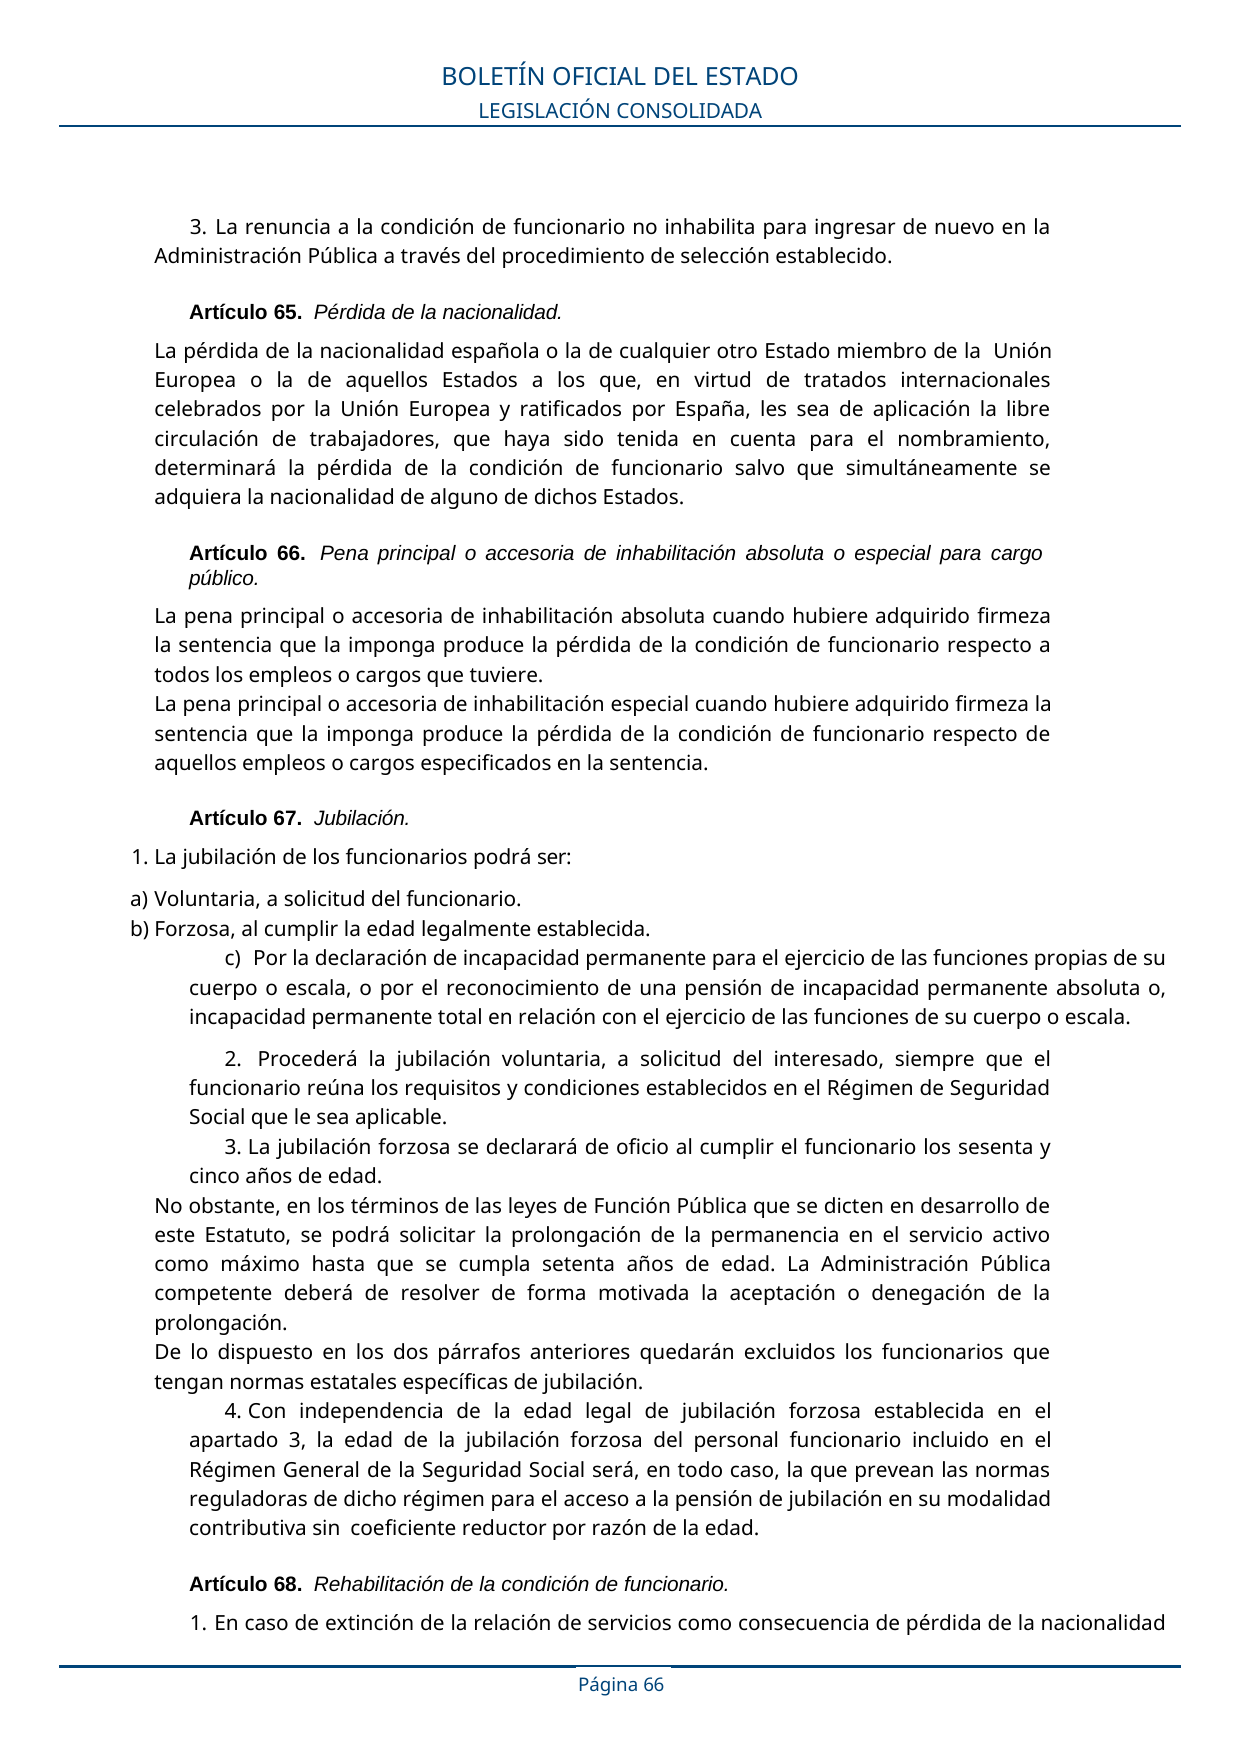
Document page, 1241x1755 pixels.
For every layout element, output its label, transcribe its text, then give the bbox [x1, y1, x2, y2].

list Con independencia de la edad legal de jubilación forzosa establecida en el apartado 3, la edad de la jubilación forzosa del personal funcionario incluido en el Régimen General de la Seguridad Social será, en todo caso, la que prevean las normas reguladoras de dicho régimen para el acceso a la pensión de jubilación en su modalidad contributiva sin coeficiente reductor por razón de la edad. [189, 1396, 1052, 1542]
text No obstante, en los términos de las leyes de Función Pública que se dicten en desarrollo de este Estatuto, se podrá solicitar la prolongación de la permanencia en el servicio activo como máximo hasta que se cumpla setenta años de edad. La Administración Pública competente deberá de resolver de forma motivada la aceptación o denegación de la prolongación. [154, 1191, 1052, 1336]
text Artículo 66. Pena principal o accesoria de inhabilitación absoluta o especial para cargo público. [189, 541, 1052, 589]
text La pena principal o accesoria de inhabilitación absoluta cuando hubiere adquirido firmeza la sentencia que la imponga produce la pérdida de la condición de funcionario respecto a todos los empleos o cargos que tuviere. [154, 601, 1052, 688]
text La pena principal o accesoria de inhabilitación especial cuando hubiere adquirido firmeza la sentencia que la imponga produce la pérdida de la condición de funcionario respecto de aquellos empleos o cargos especificados en la sentencia. [154, 689, 1052, 776]
list Procederá la jubilación voluntaria, a solicitud del interesado, siempre que el funcionario reúna los requisitos y condiciones establecidos en el Régimen de Seguridad Social que le sea aplicable. [189, 1044, 1052, 1131]
text La pérdida de la nacionalidad española o la de cualquier otro Estado miembro de la Unión Europea o la de aquellos Estados a los que, en virtud de tratados internacionales celebrados por la Unión Europea y ratificados por España, les sea de aplicación la libre circulación de trabajadores, que haya sido tenida en cuenta para el nombramiento, determinará la pérdida de la condición de funcionario salvo que simultáneamente se adquiera la nacionalidad de alguno de dichos Estados. [154, 336, 1052, 511]
list La renuncia a la condición de funcionario no inhabilita para ingresar de nuevo en la Administración Pública a través del procedimiento de selección establecido. [154, 212, 1052, 270]
text Artículo 68. Rehabilitación de la condición de funcionario. [189, 1572, 1168, 1596]
list Por la declaración de incapacidad permanente para el ejercicio de las funciones propias de su cuerpo o escala, o por el reconocimiento de una pensión de incapacidad permanente absoluta o, incapacidad permanente total en relación con el ejercicio de las funciones de su cuerpo o escala. [189, 943, 1168, 1030]
text Artículo 67. Jubilación. [189, 806, 1168, 830]
text Artículo 65. Pérdida de la nacionalidad. [189, 300, 1168, 324]
list Forzosa, al cumplir la edad legalmente establecida. [130, 914, 1168, 942]
list Voluntaria, a solicitud del funcionario. [130, 884, 1168, 913]
list La jubilación forzosa se declarará de oficio al cumplir el funcionario los sesenta y cinco años de edad. [189, 1132, 1052, 1190]
text De lo dispuesto en los dos párrafos anteriores quedarán excluidos los funcionarios que tengan normas estatales específicas de jubilación. [154, 1337, 1052, 1395]
list En caso de extinción de la relación de servicios como consecuencia de pérdida de la nacionalidad [154, 1608, 1168, 1636]
list La jubilación de los funcionarios podrá ser: [131, 842, 1168, 871]
